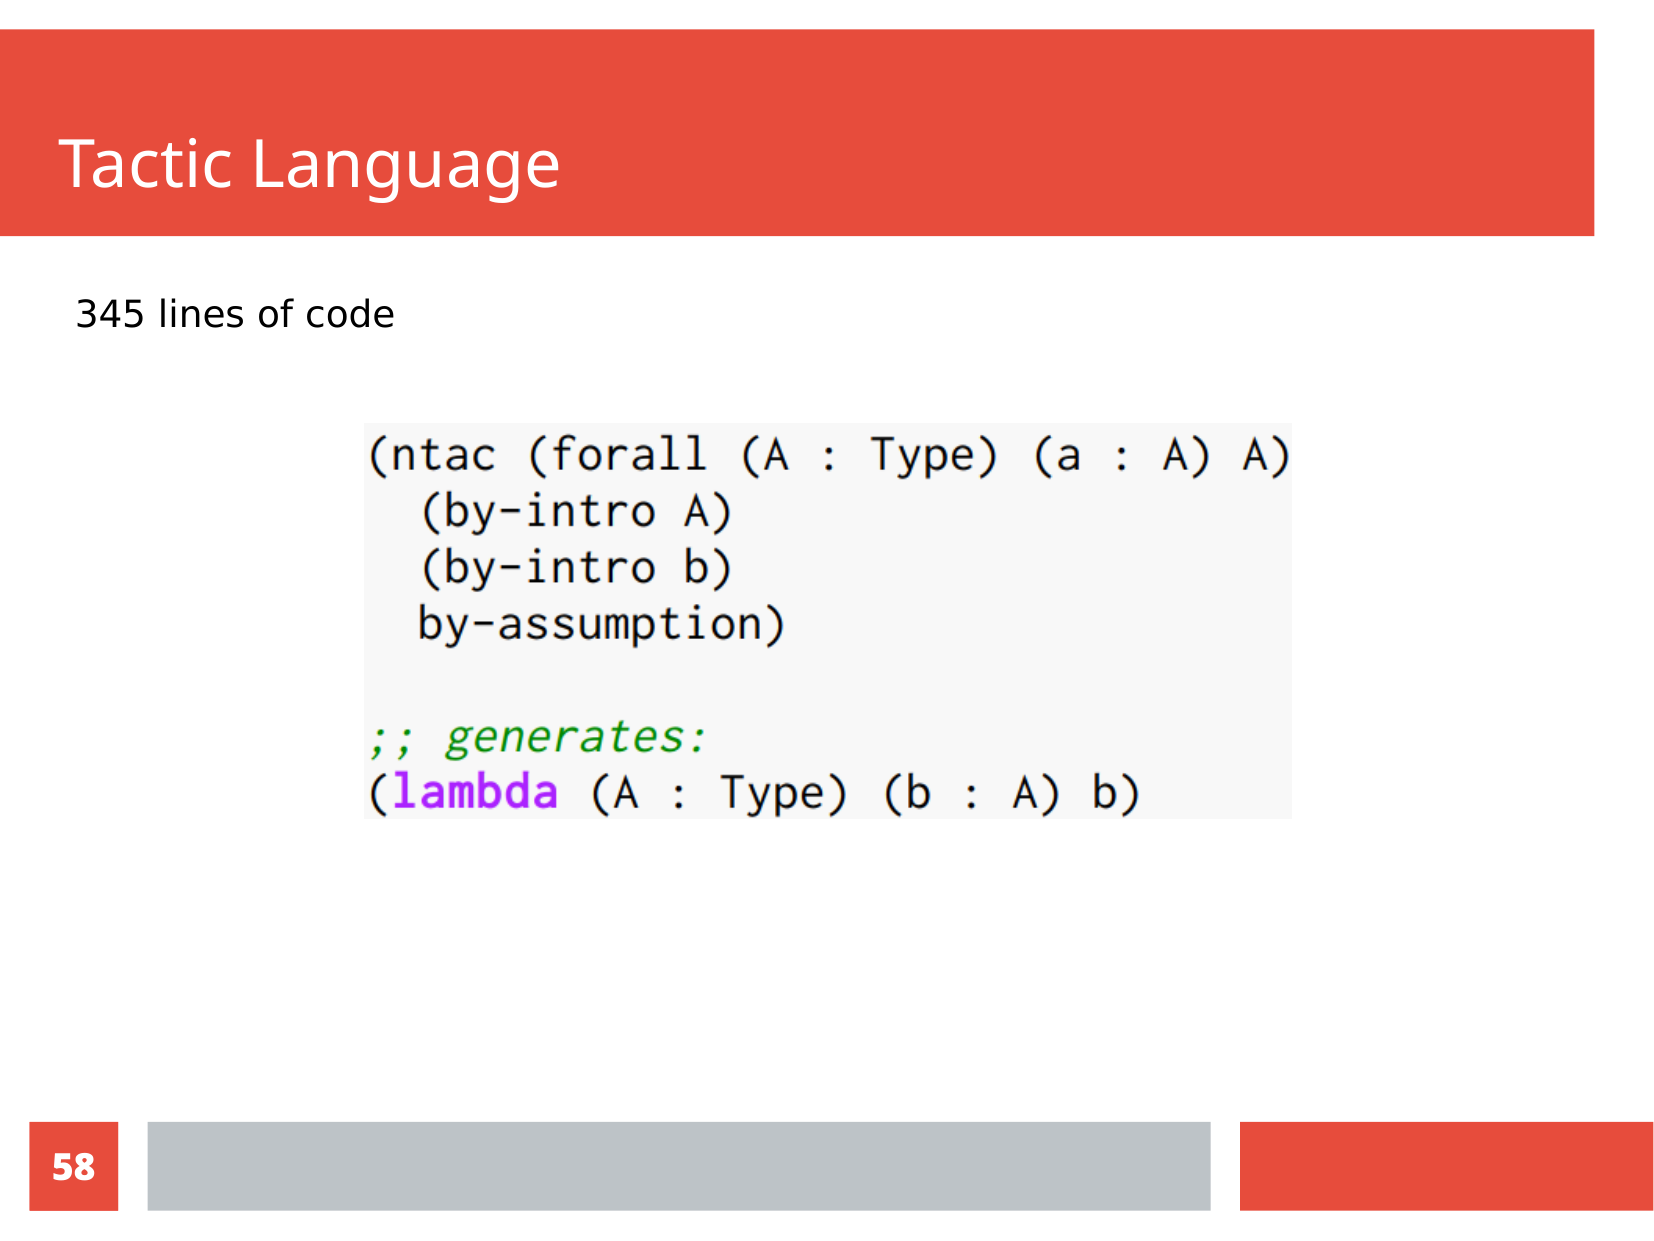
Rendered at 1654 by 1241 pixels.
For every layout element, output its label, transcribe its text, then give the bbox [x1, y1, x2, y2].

picture [364, 423, 1292, 819]
text_box 345 lines of code [60, 285, 556, 344]
title Tactic Language [59, 59, 1595, 207]
